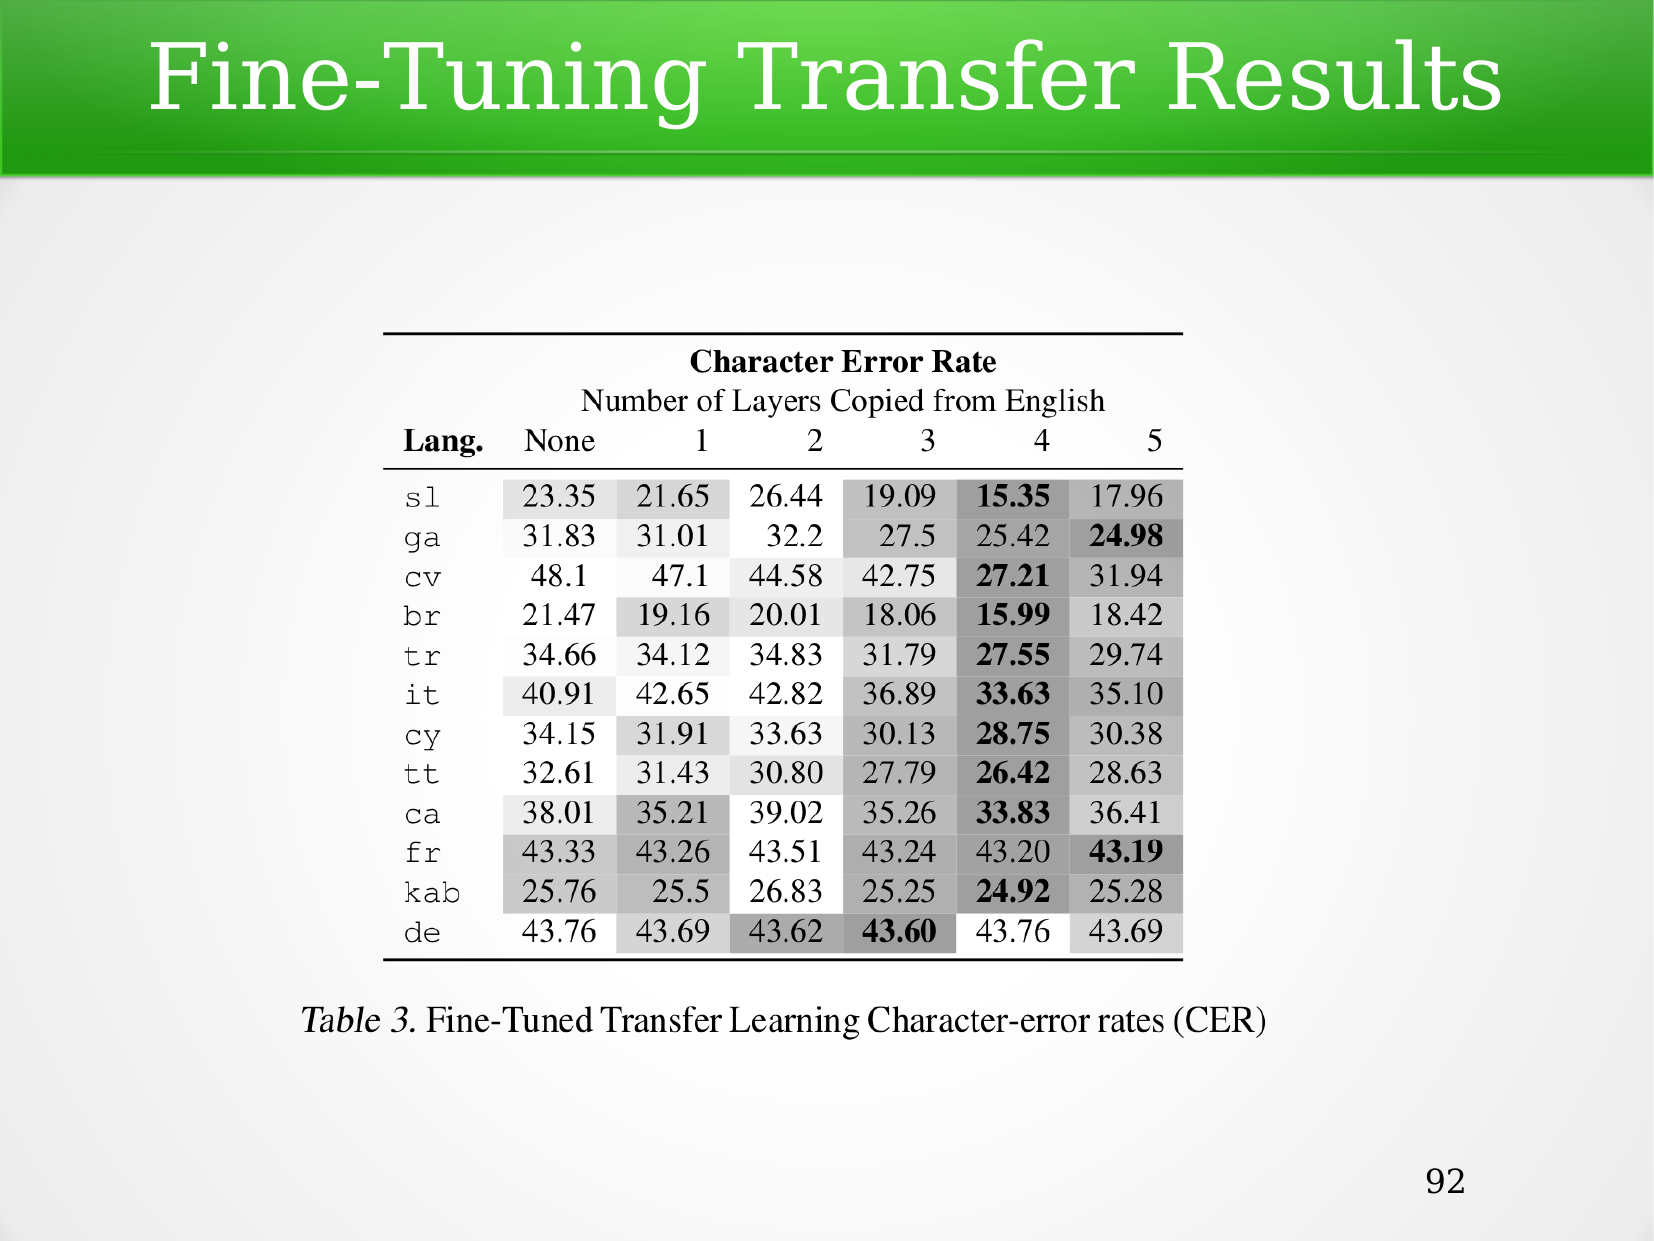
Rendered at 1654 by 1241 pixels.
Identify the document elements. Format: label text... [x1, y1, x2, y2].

picture [0, 0, 1654, 1241]
title Fine-Tuning Transfer Results [82, 11, 1571, 154]
